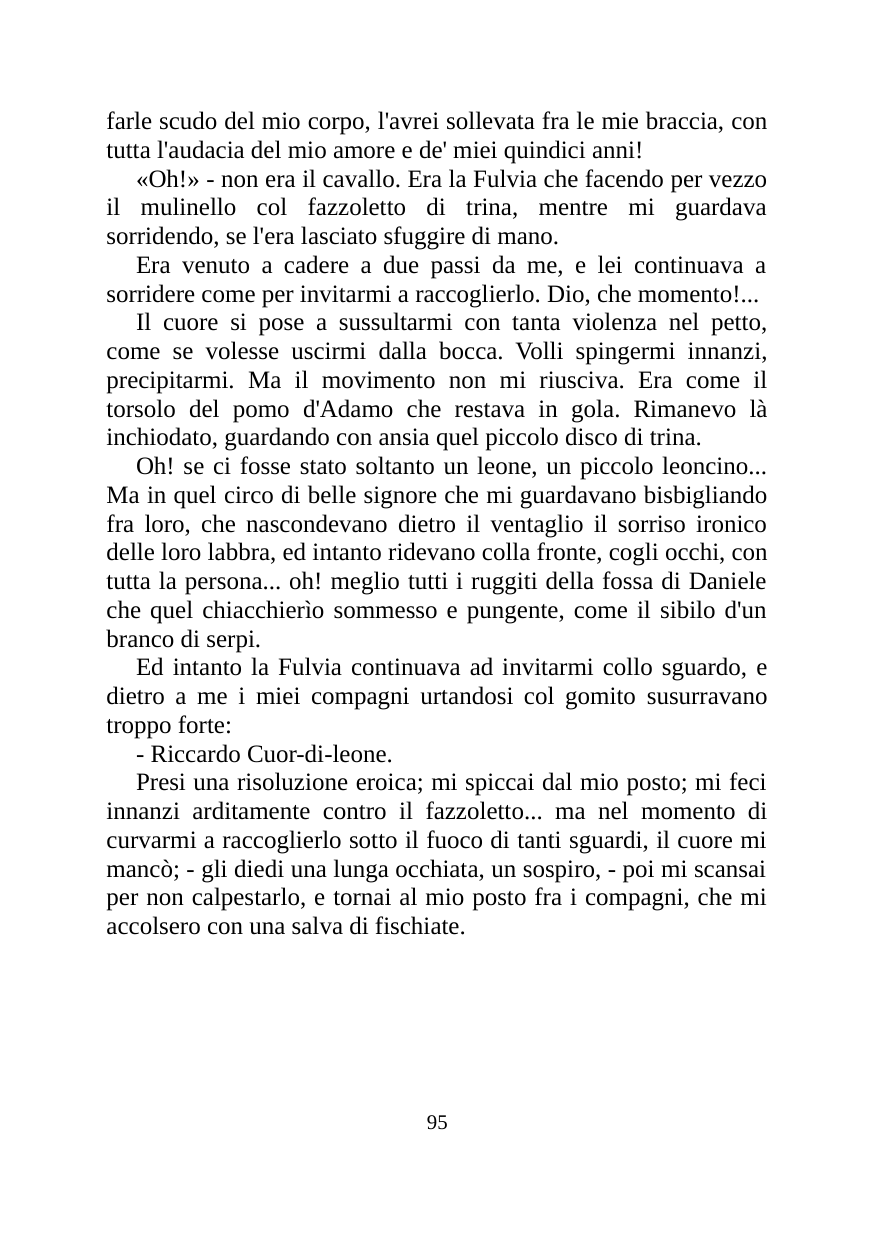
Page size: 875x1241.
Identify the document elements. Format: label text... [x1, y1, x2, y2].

text «Oh!» - non era il cavallo. Era la Fulvia che facendo per vezzo il mulinello col fazzoletto di trina, mentre mi guardava sorridendo, se l'era lasciato sfuggire di mano. [106, 164, 768, 250]
text Presi una risoluzione eroica; mi spiccai dal mio posto; mi feci innanzi arditamente contro il fazzoletto... ma nel momento di curvarmi a raccoglierlo sotto il fuoco di tanti sguardi, il cuore mi mancò; - gli diedi una lunga occhiata, un sospiro, - poi mi scansai per non calpestarlo, e tornai al mio posto fra i compagni, che mi accolsero con una salva di fischiate. [106, 767, 768, 940]
text Era venuto a cadere a due passi da me, e lei continuava a sorridere come per invitarmi a raccoglierlo. Dio, che momento!... [106, 250, 768, 307]
text Il cuore si pose a sussultarmi con tanta violenza nel petto, come se volesse uscirmi dalla bocca. Volli spingermi innanzi, precipitarmi. Ma il movimento non mi riusciva. Era come il torsolo del pomo d'Adamo che restava in gola. Rimanevo là inchiodato, guardando con ansia quel piccolo disco di trina. [106, 307, 768, 451]
text Ed intanto la Fulvia continuava ad invitarmi collo sguardo, e dietro a me i miei compagni urtandosi col gomito susurravano troppo forte: [106, 652, 768, 739]
text Oh! se ci fosse stato soltanto un leone, un piccolo leoncino... Ma in quel circo di belle signore che mi guardavano bisbigliando fra loro, che nascondevano dietro il ventaglio il sorriso ironico delle loro labbra, ed intanto ridevano colla fronte, cogli occhi, con tutta la persona... oh! meglio tutti i ruggiti della fossa di Daniele che quel chiacchierìo sommesso e pungente, come il sibilo d'un branco di serpi. [106, 451, 768, 652]
text farle scudo del mio corpo, l'avrei sollevata fra le mie braccia, con tutta l'audacia del mio amore e de' miei quindici anni! [106, 106, 768, 164]
text - Riccardo Cuor-di-leone. [106, 739, 768, 767]
